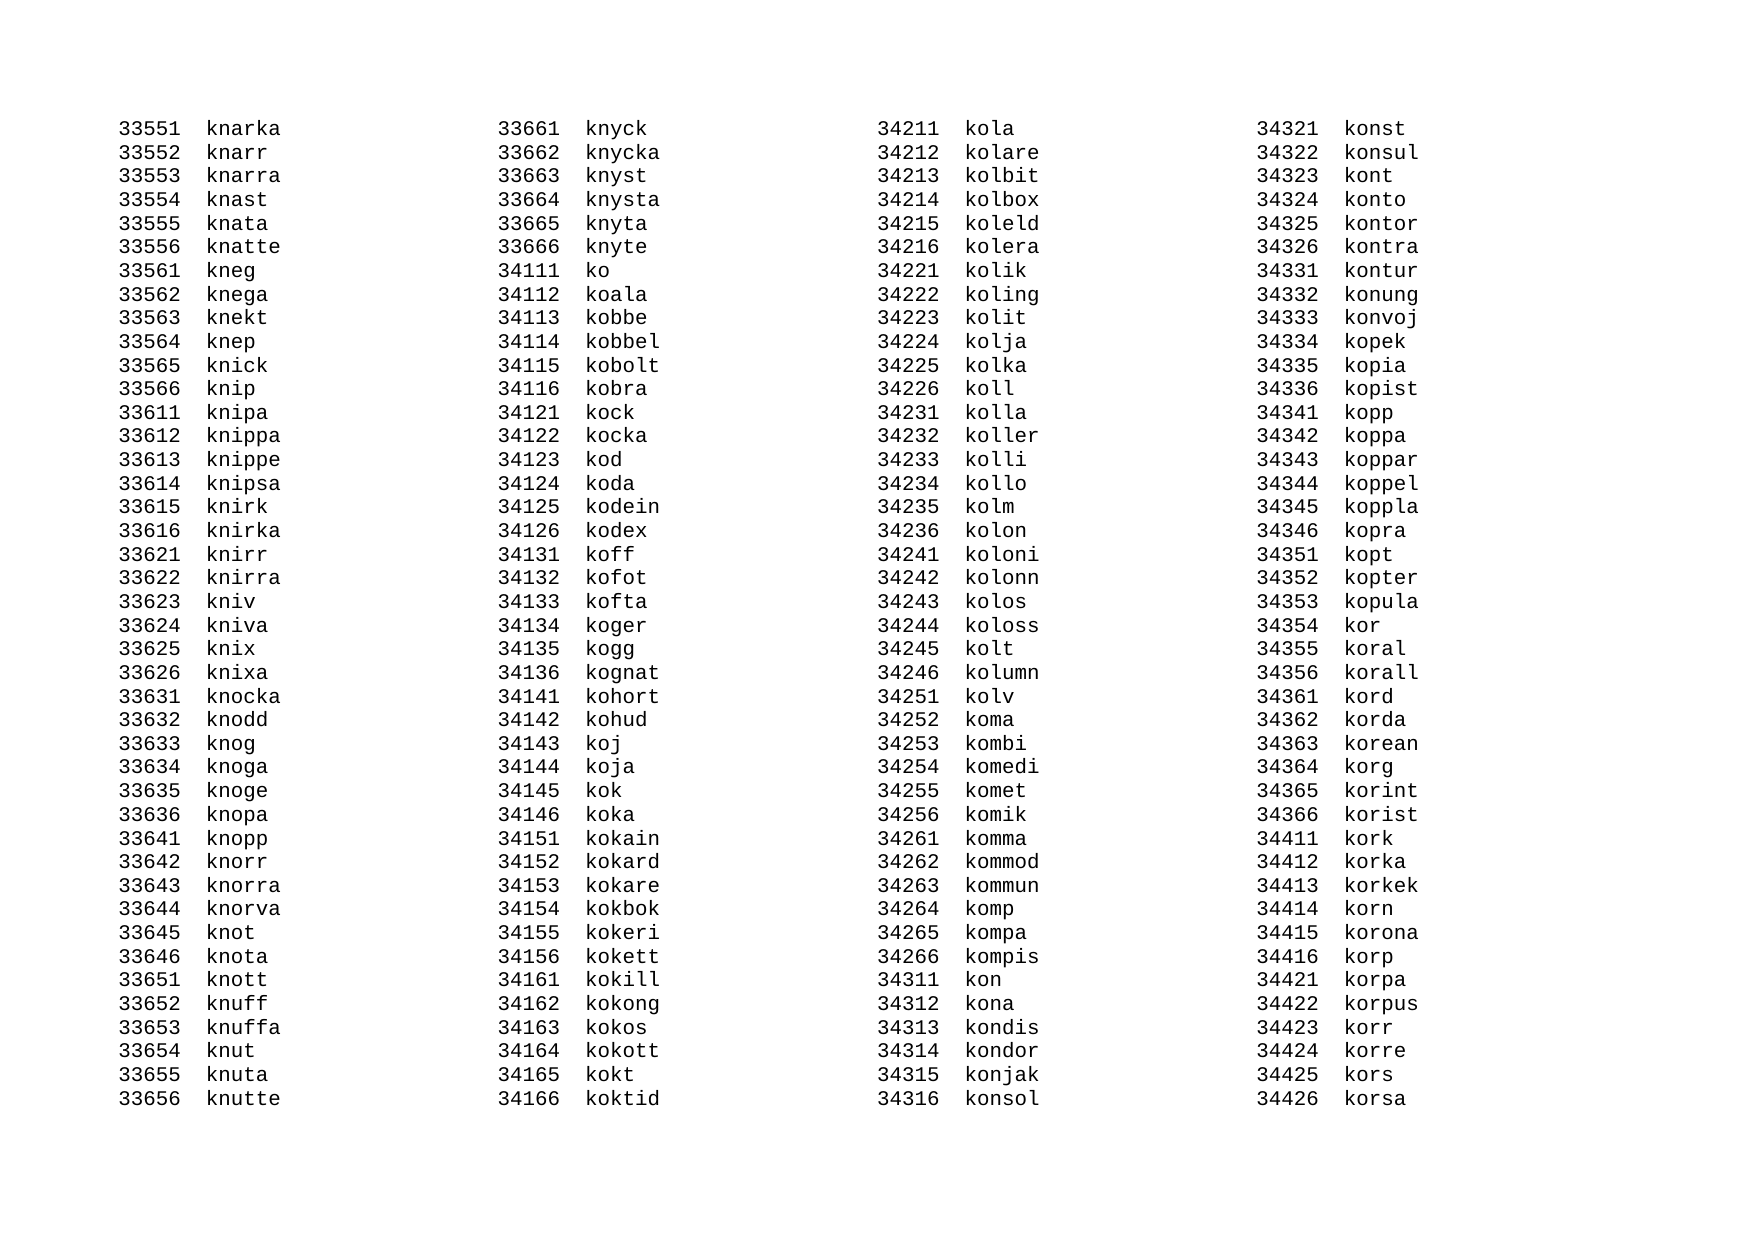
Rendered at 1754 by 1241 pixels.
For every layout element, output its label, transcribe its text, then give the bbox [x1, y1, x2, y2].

text 34415 korona [1256, 922, 1636, 946]
text 34426 korsa [1256, 1088, 1636, 1111]
text 34136 kognat [497, 662, 877, 686]
text 33566 knip [118, 378, 497, 402]
text 34154 kokbok [497, 898, 877, 922]
text 34321 konst [1256, 118, 1636, 142]
text 33633 knog [118, 733, 497, 757]
text 34342 koppa [1256, 426, 1636, 449]
text 34164 kokott [497, 1040, 877, 1064]
text 33621 knirr [118, 544, 497, 567]
text 34254 komedi [877, 757, 1256, 780]
text 33652 knuff [118, 993, 497, 1017]
text 34363 korean [1256, 733, 1636, 757]
text 34112 koala [497, 284, 877, 307]
text 33622 knirra [118, 567, 497, 591]
text 34334 kopek [1256, 331, 1636, 354]
text 34122 kocka [497, 426, 877, 449]
text 34246 kolumn [877, 662, 1256, 686]
text 34132 kofot [497, 567, 877, 591]
text 34162 kokong [497, 993, 877, 1017]
text 34323 kont [1256, 165, 1636, 189]
text 33614 knipsa [118, 473, 497, 496]
text 34223 kolit [877, 307, 1256, 331]
text 34135 kogg [497, 638, 877, 662]
text 33553 knarra [118, 165, 497, 189]
text 34265 kompa [877, 922, 1256, 946]
text 34314 kondor [877, 1040, 1256, 1064]
text 34343 koppar [1256, 449, 1636, 473]
text 34416 korp [1256, 946, 1636, 969]
text 34256 komik [877, 804, 1256, 827]
text 34125 kodein [497, 496, 877, 520]
text 34134 koger [497, 615, 877, 638]
text 34362 korda [1256, 709, 1636, 733]
text 33563 knekt [118, 307, 497, 331]
text 34324 konto [1256, 189, 1636, 213]
text 33624 kniva [118, 615, 497, 638]
text 34235 kolm [877, 496, 1256, 520]
text 34153 kokare [497, 875, 877, 898]
text 34116 kobra [497, 378, 877, 402]
text 33631 knocka [118, 686, 497, 709]
text 34143 koj [497, 733, 877, 757]
text 34312 kona [877, 993, 1256, 1017]
text 34161 kokill [497, 969, 877, 993]
text 33653 knuffa [118, 1017, 497, 1040]
text 34222 koling [877, 284, 1256, 307]
text 34335 kopia [1256, 354, 1636, 378]
text 34353 kopula [1256, 591, 1636, 615]
text 33615 knirk [118, 496, 497, 520]
text 34213 kolbit [877, 165, 1256, 189]
text 33565 knick [118, 354, 497, 378]
text 33662 knycka [497, 142, 877, 165]
text 34322 konsul [1256, 142, 1636, 165]
text 34114 kobbel [497, 331, 877, 354]
text 34124 koda [497, 473, 877, 496]
text 34131 koff [497, 544, 877, 567]
text 33654 knut [118, 1040, 497, 1064]
text 34313 kondis [877, 1017, 1256, 1040]
text 34126 kodex [497, 520, 877, 544]
text 33613 knippe [118, 449, 497, 473]
text 34346 kopra [1256, 520, 1636, 544]
text 33632 knodd [118, 709, 497, 733]
text 34146 koka [497, 804, 877, 827]
text 33556 knatte [118, 236, 497, 260]
text 34326 kontra [1256, 236, 1636, 260]
text 33664 knysta [497, 189, 877, 213]
text 33562 knega [118, 284, 497, 307]
text 34121 kock [497, 402, 877, 426]
text 33666 knyte [497, 236, 877, 260]
text 34266 kompis [877, 946, 1256, 969]
text 33635 knoge [118, 780, 497, 804]
text 34156 kokett [497, 946, 877, 969]
text 34163 kokos [497, 1017, 877, 1040]
text 34423 korr [1256, 1017, 1636, 1040]
text 34231 kolla [877, 402, 1256, 426]
text 34421 korpa [1256, 969, 1636, 993]
text 33611 knipa [118, 402, 497, 426]
text 34255 komet [877, 780, 1256, 804]
text 33555 knata [118, 213, 497, 236]
text 34364 korg [1256, 757, 1636, 780]
text 34344 koppel [1256, 473, 1636, 496]
text 33644 knorva [118, 898, 497, 922]
text 34244 koloss [877, 615, 1256, 638]
text 34253 kombi [877, 733, 1256, 757]
text 33612 knippa [118, 426, 497, 449]
text 34336 kopist [1256, 378, 1636, 402]
text 34241 koloni [877, 544, 1256, 567]
text 34165 kokt [497, 1064, 877, 1088]
text 34332 konung [1256, 284, 1636, 307]
text 33551 knarka [118, 118, 497, 142]
text 34144 koja [497, 757, 877, 780]
text 34166 koktid [497, 1088, 877, 1111]
text 33642 knorr [118, 851, 497, 875]
text 34355 koral [1256, 638, 1636, 662]
text 34221 kolik [877, 260, 1256, 284]
text 34226 koll [877, 378, 1256, 402]
text 34115 kobolt [497, 354, 877, 378]
text 33656 knutte [118, 1088, 497, 1111]
text 34352 kopter [1256, 567, 1636, 591]
text 33645 knot [118, 922, 497, 946]
text 34263 kommun [877, 875, 1256, 898]
text 34232 koller [877, 426, 1256, 449]
text 34325 kontor [1256, 213, 1636, 236]
text 34141 kohort [497, 686, 877, 709]
text 34354 kor [1256, 615, 1636, 638]
text 34123 kod [497, 449, 877, 473]
text 34315 konjak [877, 1064, 1256, 1088]
text 33663 knyst [497, 165, 877, 189]
text 34424 korre [1256, 1040, 1636, 1064]
text 33641 knopp [118, 827, 497, 851]
text 34414 korn [1256, 898, 1636, 922]
text 34425 kors [1256, 1064, 1636, 1088]
text 34113 kobbe [497, 307, 877, 331]
text 34212 kolare [877, 142, 1256, 165]
text 33564 knep [118, 331, 497, 354]
text 34262 kommod [877, 851, 1256, 875]
text 33665 knyta [497, 213, 877, 236]
text 34413 korkek [1256, 875, 1636, 898]
text 34366 korist [1256, 804, 1636, 827]
text 34251 kolv [877, 686, 1256, 709]
text 34333 konvoj [1256, 307, 1636, 331]
text 33651 knott [118, 969, 497, 993]
text 33561 kneg [118, 260, 497, 284]
text 34111 ko [497, 260, 877, 284]
text 34234 kollo [877, 473, 1256, 496]
text 33552 knarr [118, 142, 497, 165]
text 34216 kolera [877, 236, 1256, 260]
text 34133 kofta [497, 591, 877, 615]
text 34264 komp [877, 898, 1256, 922]
text 33636 knopa [118, 804, 497, 827]
text 34215 koleld [877, 213, 1256, 236]
text 33623 kniv [118, 591, 497, 615]
text 34151 kokain [497, 827, 877, 851]
text 34356 korall [1256, 662, 1636, 686]
text 34345 koppla [1256, 496, 1636, 520]
text 34341 kopp [1256, 402, 1636, 426]
text 34243 kolos [877, 591, 1256, 615]
text 34214 kolbox [877, 189, 1256, 213]
text 34145 kok [497, 780, 877, 804]
text 33643 knorra [118, 875, 497, 898]
text 34142 kohud [497, 709, 877, 733]
text 34311 kon [877, 969, 1256, 993]
text 33625 knix [118, 638, 497, 662]
text 34365 korint [1256, 780, 1636, 804]
text 34242 kolonn [877, 567, 1256, 591]
text 33626 knixa [118, 662, 497, 686]
text 34225 kolka [877, 354, 1256, 378]
text 34351 kopt [1256, 544, 1636, 567]
text 33616 knirka [118, 520, 497, 544]
text 34361 kord [1256, 686, 1636, 709]
text 34412 korka [1256, 851, 1636, 875]
text 34224 kolja [877, 331, 1256, 354]
text 34245 kolt [877, 638, 1256, 662]
text 33554 knast [118, 189, 497, 213]
text 34422 korpus [1256, 993, 1636, 1017]
text 34252 koma [877, 709, 1256, 733]
text 34411 kork [1256, 827, 1636, 851]
text 33634 knoga [118, 757, 497, 780]
text 34236 kolon [877, 520, 1256, 544]
text 33661 knyck [497, 118, 877, 142]
text 33646 knota [118, 946, 497, 969]
text 34331 kontur [1256, 260, 1636, 284]
text 34152 kokard [497, 851, 877, 875]
text 34261 komma [877, 827, 1256, 851]
text 34155 kokeri [497, 922, 877, 946]
text 34316 konsol [877, 1088, 1256, 1111]
text 34233 kolli [877, 449, 1256, 473]
text 34211 kola [877, 118, 1256, 142]
text 33655 knuta [118, 1064, 497, 1088]
